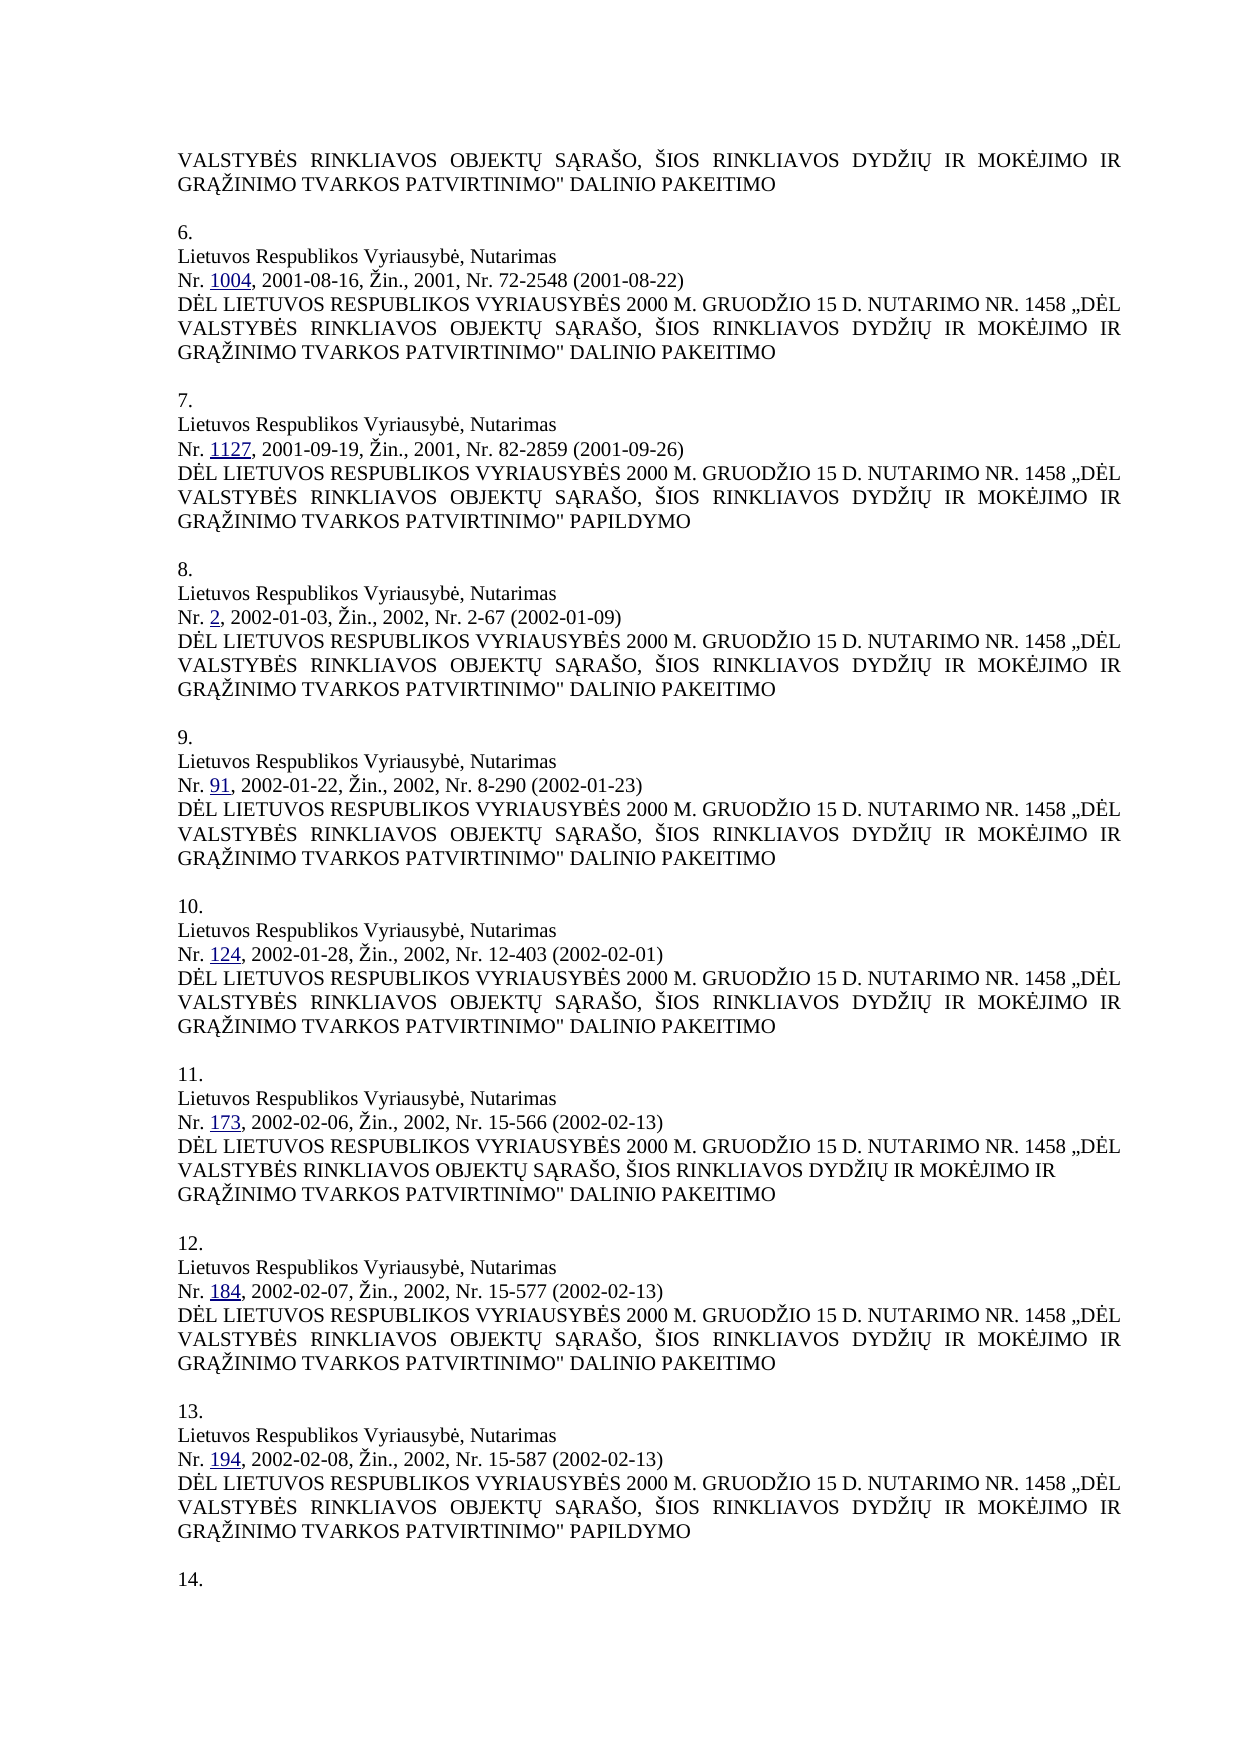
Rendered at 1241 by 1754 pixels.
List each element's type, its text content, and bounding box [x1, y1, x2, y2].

text Nr. 124, 2002-01-28, Žin., 2002, Nr. 12-403 (2002-02-01) [177, 942, 1122, 966]
text DĖL LIETUVOS RESPUBLIKOS VYRIAUSYBĖS 2000 M. GRUODŽIO 15 D. NUTARIMO NR. 1458 „DĖL VALSTYBĖS RINKLIAVOS OBJEKTŲ SĄRAŠO, ŠIOS RINKLIAVOS DYDŽIŲ IR MOKĖJIMO IR GRĄŽINIMO TVARKOS PATVIRTINIMO" DALINIO PAKEITIMO [177, 966, 1122, 1038]
text 14. [177, 1567, 1122, 1591]
text Lietuvos Respublikos Vyriausybė, Nutarimas [177, 918, 1122, 942]
text Lietuvos Respublikos Vyriausybė, Nutarimas [177, 1086, 1122, 1110]
text 9. [177, 725, 1122, 749]
text Nr. 1004, 2001-08-16, Žin., 2001, Nr. 72-2548 (2001-08-22) [177, 268, 1122, 292]
text Nr. 1127, 2001-09-19, Žin., 2001, Nr. 82-2859 (2001-09-26) [177, 436, 1122, 461]
text Lietuvos Respublikos Vyriausybė, Nutarimas [177, 412, 1122, 436]
text DĖL LIETUVOS RESPUBLIKOS VYRIAUSYBĖS 2000 M. GRUODŽIO 15 D. NUTARIMO NR. 1458 „DĖL VALSTYBĖS RINKLIAVOS OBJEKTŲ SĄRAŠO, ŠIOS RINKLIAVOS DYDŽIŲ IR MOKĖJIMO IR GRĄŽINIMO TVARKOS PATVIRTINIMO" DALINIO PAKEITIMO [177, 292, 1122, 364]
text Nr. 2, 2002-01-03, Žin., 2002, Nr. 2-67 (2002-01-09) [177, 605, 1122, 629]
text DĖL LIETUVOS RESPUBLIKOS VYRIAUSYBĖS 2000 M. GRUODŽIO 15 D. NUTARIMO NR. 1458 „DĖL VALSTYBĖS RINKLIAVOS OBJEKTŲ SĄRAŠO, ŠIOS RINKLIAVOS DYDŽIŲ IR MOKĖJIMO IR GRĄŽINIMO TVARKOS PATVIRTINIMO" DALINIO PAKEITIMO [177, 797, 1122, 869]
text 11. [177, 1062, 1122, 1086]
text VALSTYBĖS RINKLIAVOS OBJEKTŲ SĄRAŠO, ŠIOS RINKLIAVOS DYDŽIŲ IR MOKĖJIMO IR GRĄŽINIMO TVARKOS PATVIRTINIMO" DALINIO PAKEITIMO [177, 148, 1122, 196]
text DĖL LIETUVOS RESPUBLIKOS VYRIAUSYBĖS 2000 M. GRUODŽIO 15 D. NUTARIMO NR. 1458 „DĖL VALSTYBĖS RINKLIAVOS OBJEKTŲ SĄRAŠO, ŠIOS RINKLIAVOS DYDŽIŲ IR MOKĖJIMO IR GRĄŽINIMO TVARKOS PATVIRTINIMO" DALINIO PAKEITIMO [177, 1303, 1122, 1375]
text Nr. 194, 2002-02-08, Žin., 2002, Nr. 15-587 (2002-02-13) [177, 1447, 1122, 1471]
text Nr. 91, 2002-01-22, Žin., 2002, Nr. 8-290 (2002-01-23) [177, 773, 1122, 797]
text DĖL LIETUVOS RESPUBLIKOS VYRIAUSYBĖS 2000 M. GRUODŽIO 15 D. NUTARIMO NR. 1458 „DĖL VALSTYBĖS RINKLIAVOS OBJEKTŲ SĄRAŠO, ŠIOS RINKLIAVOS DYDŽIŲ IR MOKĖJIMO IR GRĄŽINIMO TVARKOS PATVIRTINIMO" DALINIO PAKEITIMO [177, 629, 1122, 701]
text 8. [177, 557, 1122, 581]
text 12. [177, 1231, 1122, 1254]
text Nr. 184, 2002-02-07, Žin., 2002, Nr. 15-577 (2002-02-13) [177, 1279, 1122, 1303]
text 10. [177, 894, 1122, 918]
text Lietuvos Respublikos Vyriausybė, Nutarimas [177, 749, 1122, 773]
text DĖL LIETUVOS RESPUBLIKOS VYRIAUSYBĖS 2000 M. GRUODŽIO 15 D. NUTARIMO NR. 1458 „DĖL VALSTYBĖS RINKLIAVOS OBJEKTŲ SĄRAŠO, ŠIOS RINKLIAVOS DYDŽIŲ IR MOKĖJIMO IR GRĄŽINIMO TVARKOS PATVIRTINIMO" DALINIO PAKEITIMO [177, 1134, 1122, 1206]
text 7. [177, 388, 1122, 412]
text Lietuvos Respublikos Vyriausybė, Nutarimas [177, 244, 1122, 268]
text 13. [177, 1399, 1122, 1423]
text Nr. 173, 2002-02-06, Žin., 2002, Nr. 15-566 (2002-02-13) [177, 1110, 1122, 1134]
text DĖL LIETUVOS RESPUBLIKOS VYRIAUSYBĖS 2000 M. GRUODŽIO 15 D. NUTARIMO NR. 1458 „DĖL VALSTYBĖS RINKLIAVOS OBJEKTŲ SĄRAŠO, ŠIOS RINKLIAVOS DYDŽIŲ IR MOKĖJIMO IR GRĄŽINIMO TVARKOS PATVIRTINIMO" PAPILDYMO [177, 461, 1122, 533]
text Lietuvos Respublikos Vyriausybė, Nutarimas [177, 1254, 1122, 1279]
text Lietuvos Respublikos Vyriausybė, Nutarimas [177, 581, 1122, 605]
text Lietuvos Respublikos Vyriausybė, Nutarimas [177, 1423, 1122, 1447]
text 6. [177, 220, 1122, 244]
text DĖL LIETUVOS RESPUBLIKOS VYRIAUSYBĖS 2000 M. GRUODŽIO 15 D. NUTARIMO NR. 1458 „DĖL VALSTYBĖS RINKLIAVOS OBJEKTŲ SĄRAŠO, ŠIOS RINKLIAVOS DYDŽIŲ IR MOKĖJIMO IR GRĄŽINIMO TVARKOS PATVIRTINIMO" PAPILDYMO [177, 1471, 1122, 1543]
